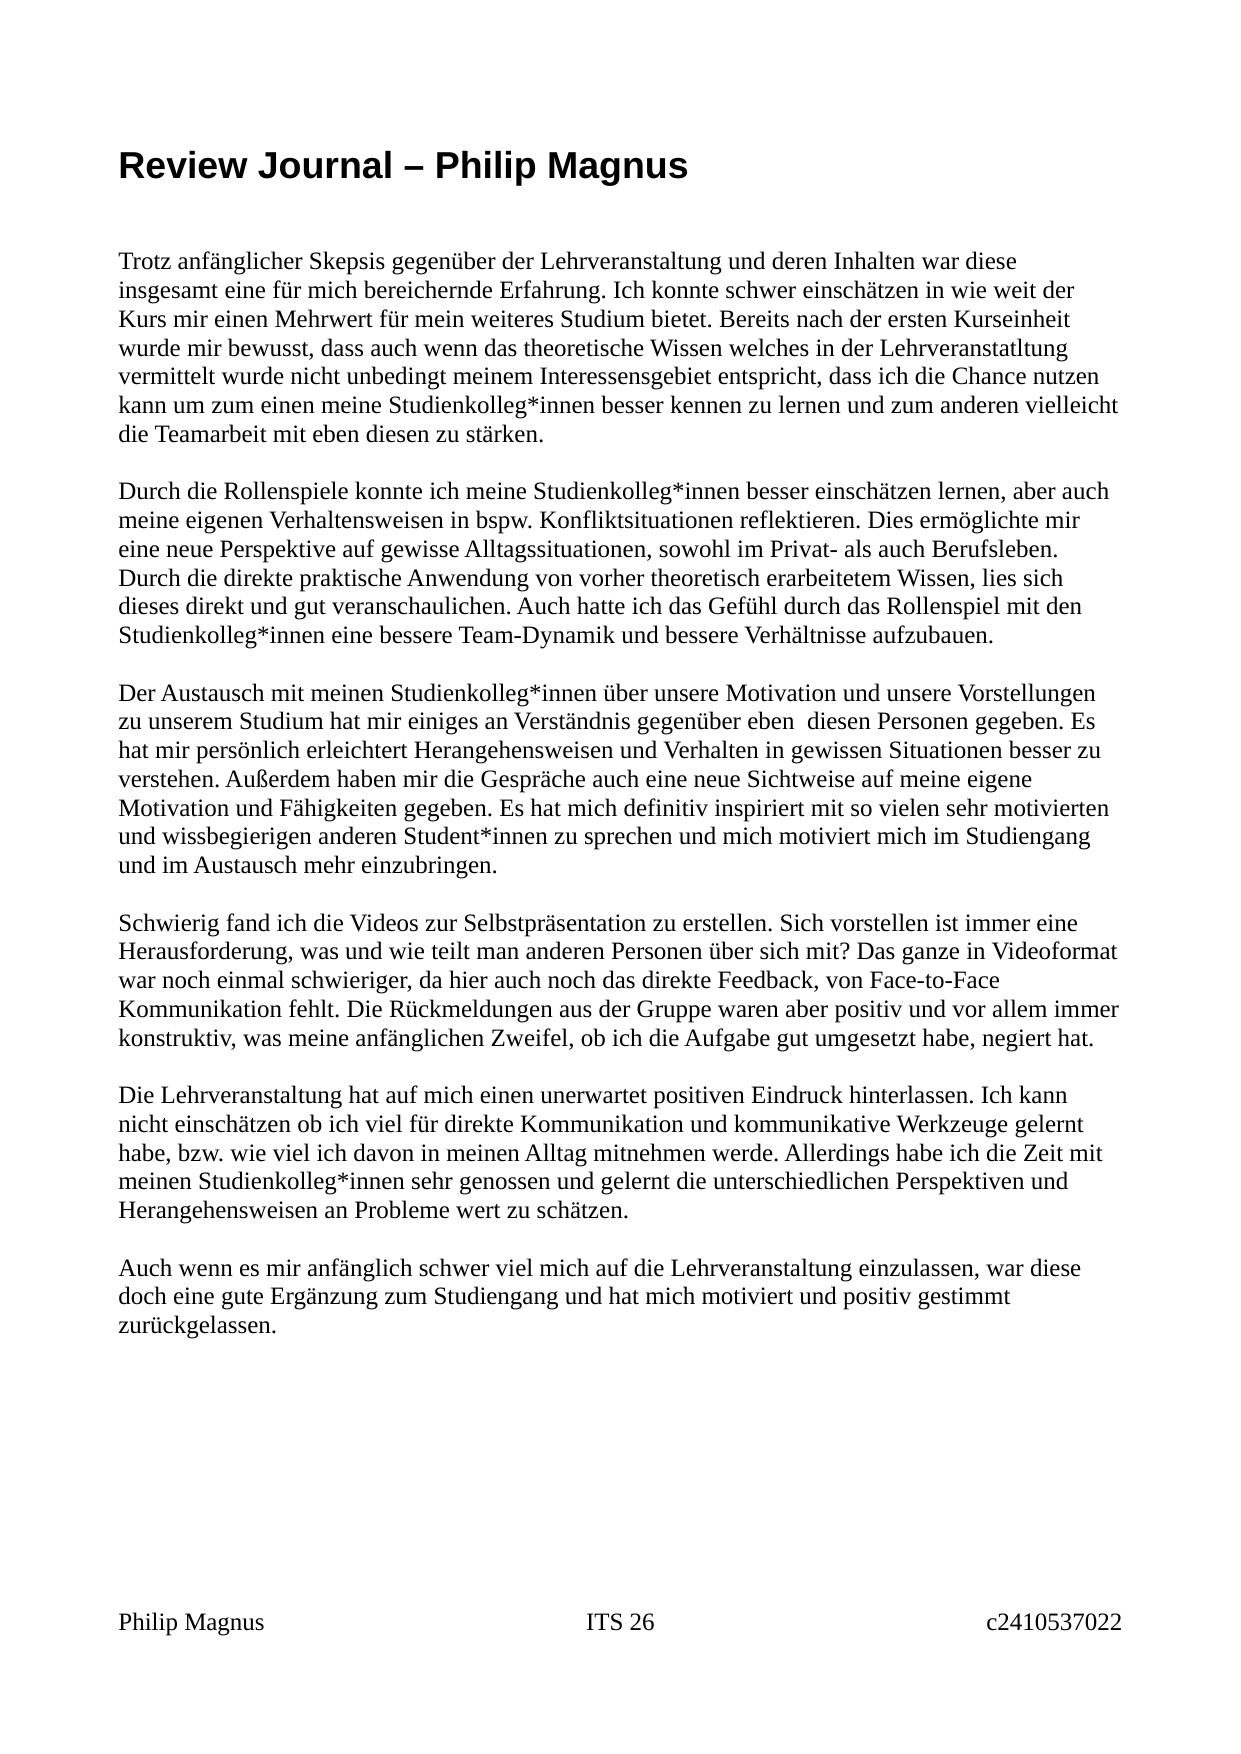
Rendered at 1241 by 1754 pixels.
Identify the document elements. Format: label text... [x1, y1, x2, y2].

text Der Austausch mit meinen Studienkolleg*innen über unsere Motivation und unsere Vorstellungen zu unserem Studium hat mir einiges an Verständnis gegenüber eben diesen Personen gegeben. Es hat mir persönlich erleichtert Herangehensweisen und Verhalten in gewissen Situationen besser zu verstehen. Außerdem haben mir die Gespräche auch eine neue Sichtweise auf meine eigene Motivation und Fähigkeiten gegeben. Es hat mich definitiv inspiriert mit so vielen sehr motivierten und wissbegierigen anderen Student*innen zu sprechen und mich motiviert mich im Studiengang und im Austausch mehr einzubringen. [118, 678, 1122, 879]
text Trotz anfänglicher Skepsis gegenüber der Lehrveranstaltung und deren Inhalten war diese insgesamt eine für mich bereichernde Erfahrung. Ich konnte schwer einschätzen in wie weit der Kurs mir einen Mehrwert für mein weiteres Studium bietet. Bereits nach der ersten Kurseinheit wurde mir bewusst, dass auch wenn das theoretische Wissen welches in der Lehrveranstatltung vermittelt wurde nicht unbedingt meinem Interessensgebiet entspricht, dass ich die Chance nutzen kann um zum einen meine Studienkolleg*innen besser kennen zu lernen und zum anderen vielleicht die Teamarbeit mit eben diesen zu stärken. [118, 246, 1122, 448]
text Schwierig fand ich die Videos zur Selbstpräsentation zu erstellen. Sich vorstellen ist immer eine Herausforderung, was und wie teilt man anderen Personen über sich mit? Das ganze in Videoformat war noch einmal schwieriger, da hier auch noch das direkte Feedback, von Face-to-Face Kommunikation fehlt. Die Rückmeldungen aus der Gruppe waren aber positiv und vor allem immer konstruktiv, was meine anfänglichen Zweifel, ob ich die Aufgabe gut umgesetzt habe, negiert hat. [118, 908, 1122, 1051]
text Die Lehrveranstaltung hat auf mich einen unerwartet positiven Eindruck hinterlassen. Ich kann nicht einschätzen ob ich viel für direkte Kommunikation und kommunikative Werkzeuge gelernt habe, bzw. wie viel ich davon in meinen Alltag mitnehmen werde. Allerdings habe ich die Zeit mit meinen Studienkolleg*innen sehr genossen und gelernt die unterschiedlichen Perspektiven und Herangehensweisen an Probleme wert zu schätzen. [118, 1080, 1122, 1224]
text Durch die Rollenspiele konnte ich meine Studienkolleg*innen besser einschätzen lernen, aber auch meine eigenen Verhaltensweisen in bspw. Konfliktsituationen reflektieren. Dies ermöglichte mir eine neue Perspektive auf gewisse Alltagssituationen, sowohl im Privat- als auch Berufsleben. Durch die direkte praktische Anwendung von vorher theoretisch erarbeitetem Wissen, lies sich dieses direkt und gut veranschaulichen. Auch hatte ich das Gefühl durch das Rollenspiel mit den Studienkolleg*innen eine bessere Team-Dynamik und bessere Verhältnisse aufzubauen. [118, 476, 1122, 649]
text Auch wenn es mir anfänglich schwer viel mich auf die Lehrveranstaltung einzulassen, war diese doch eine gute Ergänzung zum Studiengang und hat mich motiviert und positiv gestimmt zurückgelassen. [118, 1253, 1122, 1339]
subtitle Review Journal – Philip Magnus [118, 143, 1122, 186]
